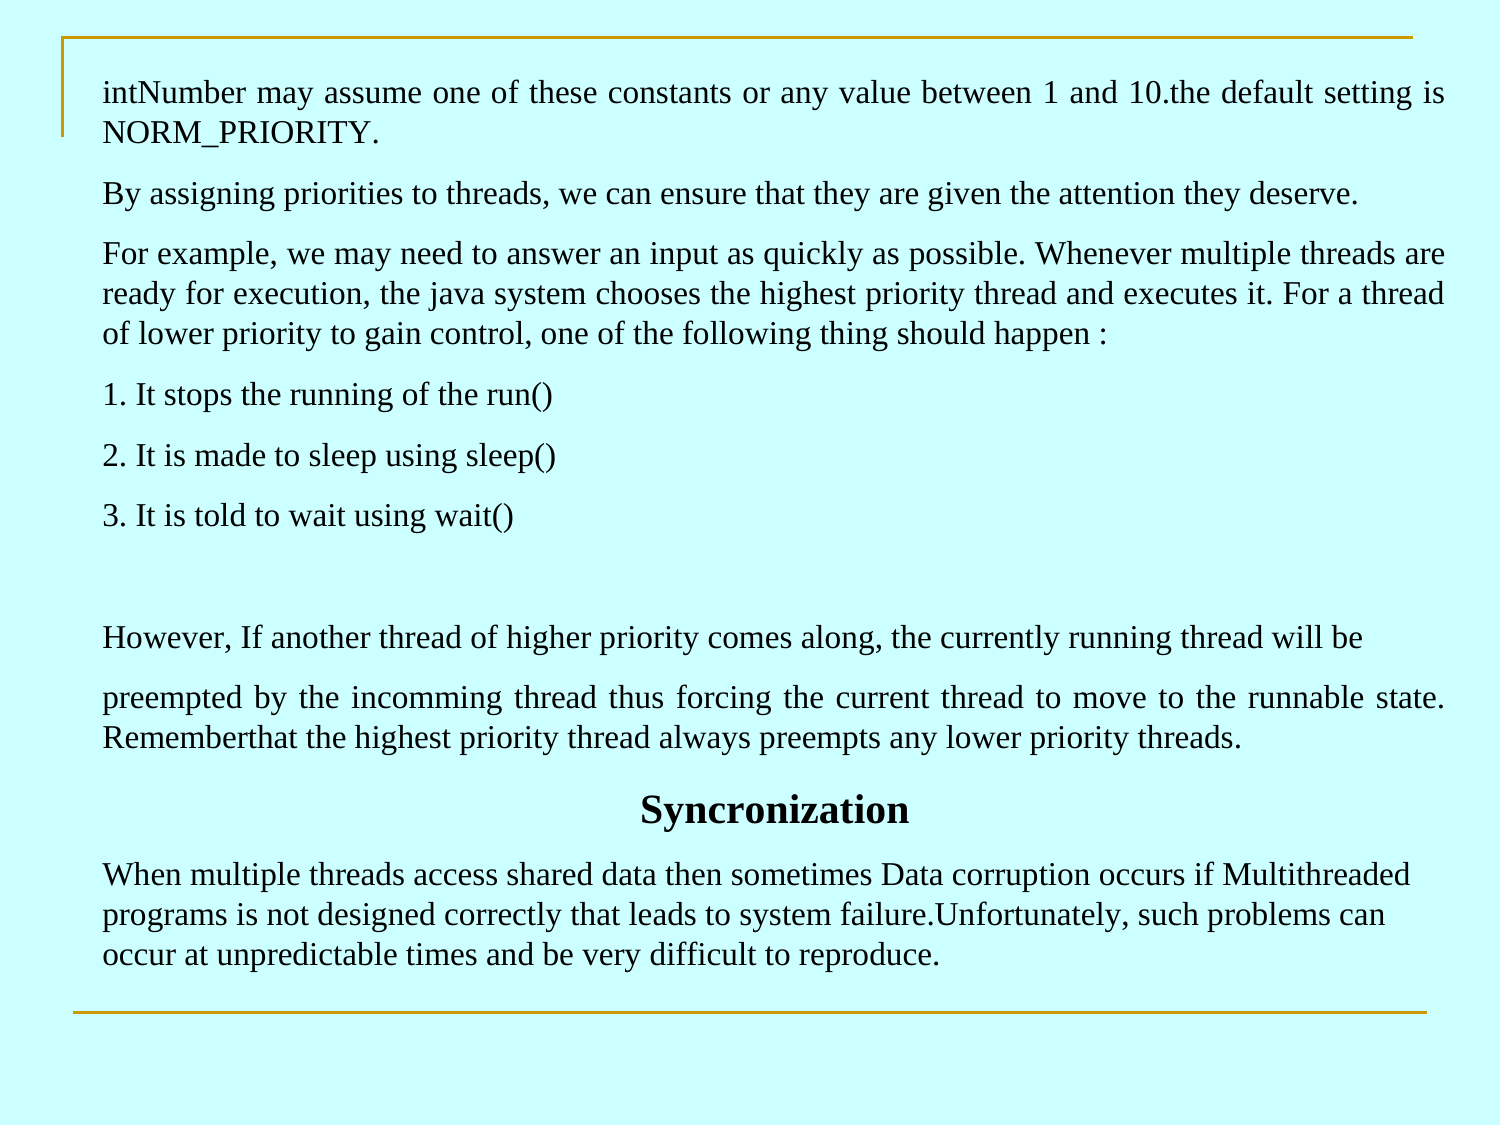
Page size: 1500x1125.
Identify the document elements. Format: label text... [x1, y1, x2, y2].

text_box intNumber may assume one of these constants or any value between 1 and 10.the default setting is NORM_PRIORITY. By assigning priorities to threads, we can ensure that they are given the attention they deserve. For example, we may need to answer an input as quickly as possible. Whenever multiple threads are ready for execution, the java system chooses the highest priority thread and executes it. For a thread of lower priority to gain control, one of the following thing should happen : 1. It stops the running of the run() 2. It is made to sleep using sleep() 3. It is told to wait using wait() However, If another thread of higher priority comes along, the currently running thread will be preempted by the incomming thread thus forcing the current thread to move to the runnable state. Rememberthat the highest priority thread always preempts any lower priority threads. Syncronization When multiple threads access shared data then sometimes Data corruption occurs if Multithreaded programs is not designed correctly that leads to system failure.Unfortunately, such problems can occur at unpredictable times and be very difficult to reproduce. [87, 62, 1463, 1102]
